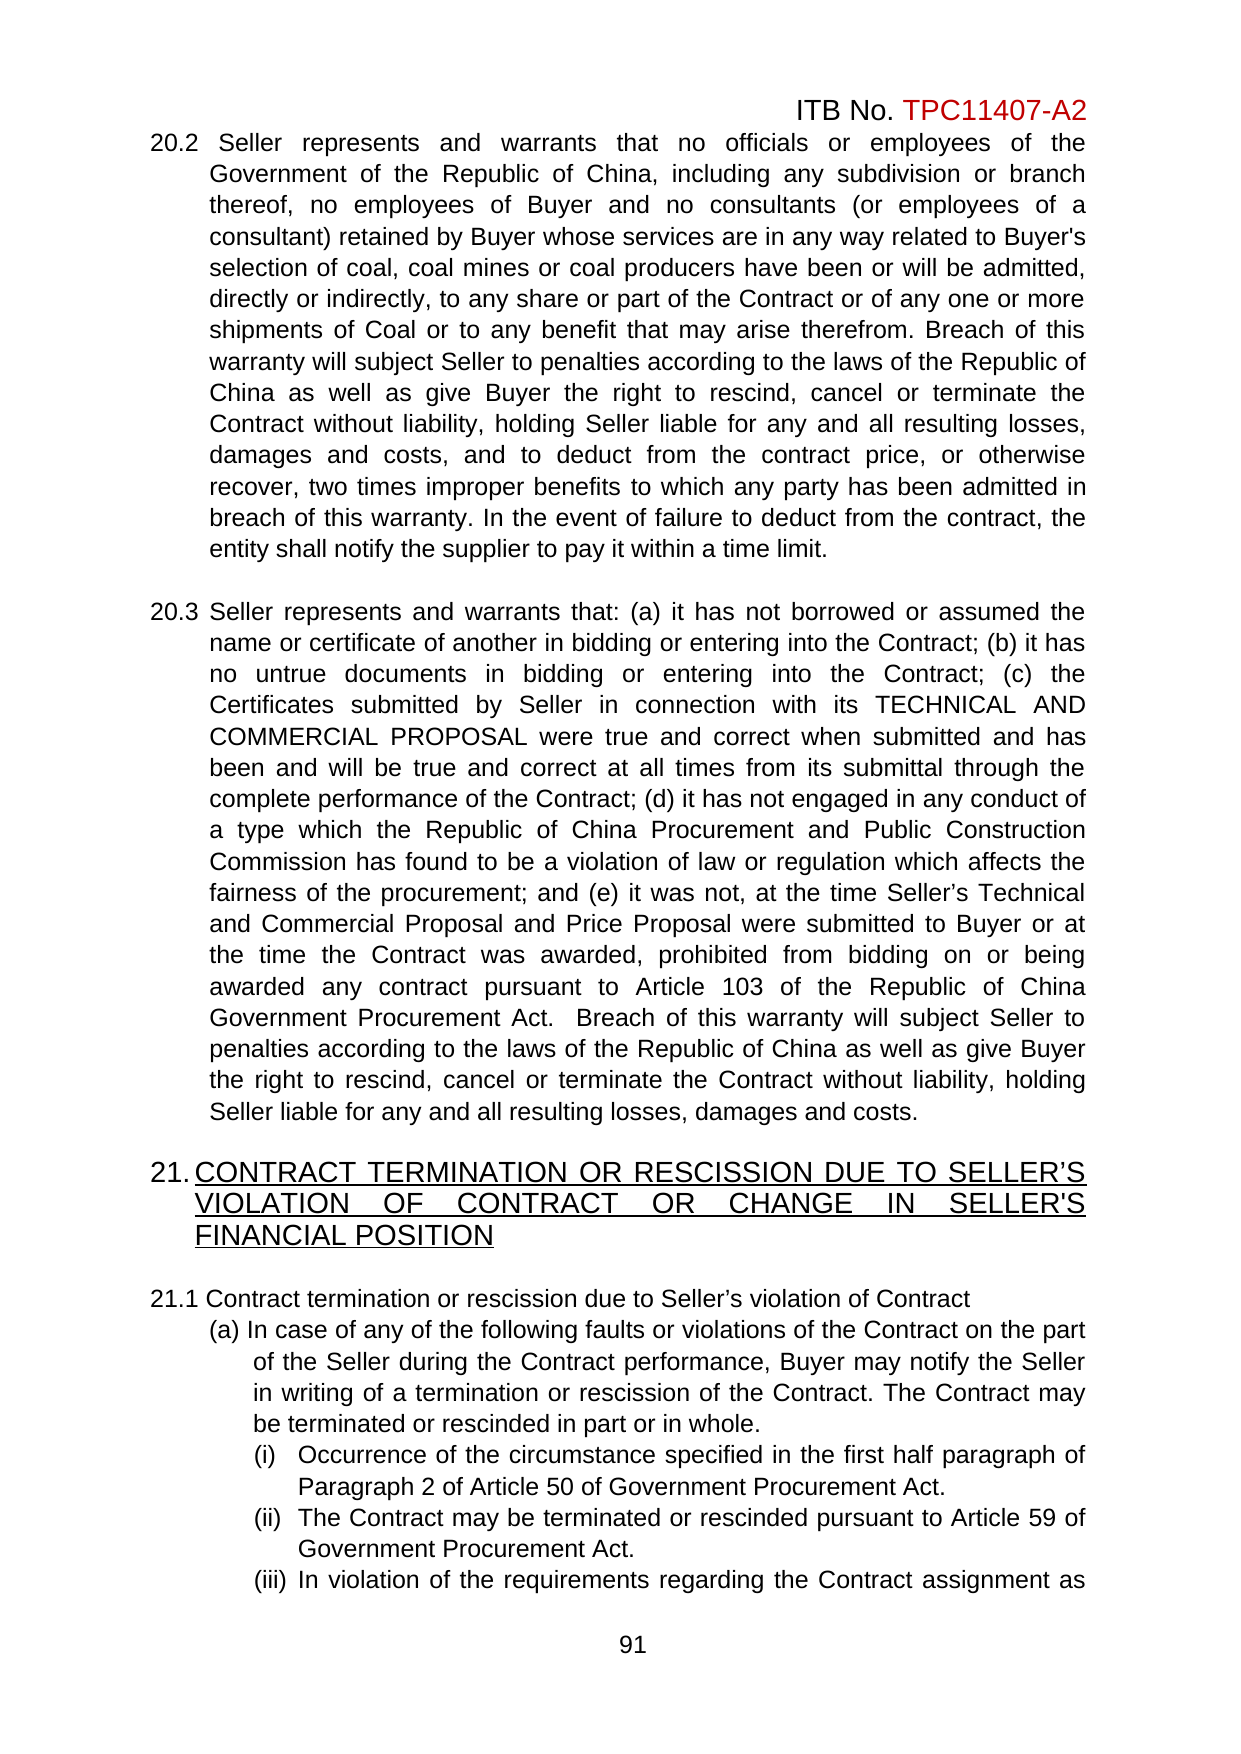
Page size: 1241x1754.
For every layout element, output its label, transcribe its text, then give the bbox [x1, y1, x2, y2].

text 21.1 Contract termination or rescission due to Seller’s violation of Contract [150, 1282, 1087, 1314]
text 20.2 Seller represents and warrants that no officials or employees of the Government of the Republic of China, including any subdivision or branch thereof, no employees of Buyer and no consultants (or employees of a consultant) retained by Buyer whose services are in any way related to Buyer's selection of coal, coal mines or coal producers have been or will be admitted, directly or indirectly, to any share or part of the Contract or of any one or more shipments of Coal or to any benefit that may arise therefrom. Breach of this warranty will subject Seller to penalties according to the laws of the Republic of China as well as give Buyer the right to rescind, cancel or terminate the Contract without liability, holding Seller liable for any and all resulting losses, damages and costs, and to deduct from the contract price, or otherwise recover, two times improper benefits to which any party has been admitted in breach of this warranty. In the event of failure to deduct from the contract, the entity shall notify the supplier to pay it within a time limit. [150, 126, 1087, 564]
text (iii) In violation of the requirements regarding the Contract assignment as [253, 1564, 1087, 1595]
text 21. CONTRACT TERMINATION OR RESCISSION DUE TO SELLER’S VIOLATION OF CONTRACT OR CHANGE IN SELLER'S FINANCIAL POSITION [150, 1157, 1087, 1251]
text (i) Occurrence of the circumstance specified in the first half paragraph of Paragraph 2 of Article 50 of Government Procurement Act. [253, 1439, 1087, 1501]
text 20.3 Seller represents and warrants that: (a) it has not borrowed or assumed the name or certificate of another in bidding or entering into the Contract; (b) it has no untrue documents in bidding or entering into the Contract; (c) the Certificates submitted by Seller in connection with its TECHNICAL AND COMMERCIAL PROPOSAL were true and correct when submitted and has been and will be true and correct at all times from its submittal through the complete performance of the Contract; (d) it has not engaged in any conduct of a type which the Republic of China Procurement and Public Construction Commission has found to be a violation of law or regulation which affects the fairness of the procurement; and (e) it was not, at the time Seller’s Technical and Commercial Proposal and Price Proposal were submitted to Buyer or at the time the Contract was awarded, prohibited from bidding on or being awarded any contract pursuant to Article 103 of the Republic of China Government Procurement Act. Breach of this warranty will subject Seller to penalties according to the laws of the Republic of China as well as give Buyer the right to rescind, cancel or terminate the Contract without liability, holding Seller liable for any and all resulting losses, damages and costs. [150, 595, 1087, 1126]
text (ii) The Contract may be terminated or rescinded pursuant to Article 59 of Government Procurement Act. [253, 1501, 1087, 1564]
text (a) In case of any of the following faults or violations of the Contract on the part of the Seller during the Contract performance, Buyer may notify the Seller in writing of a termination or rescission of the Contract. The Contract may be terminated or rescinded in part or in whole. [209, 1314, 1087, 1439]
